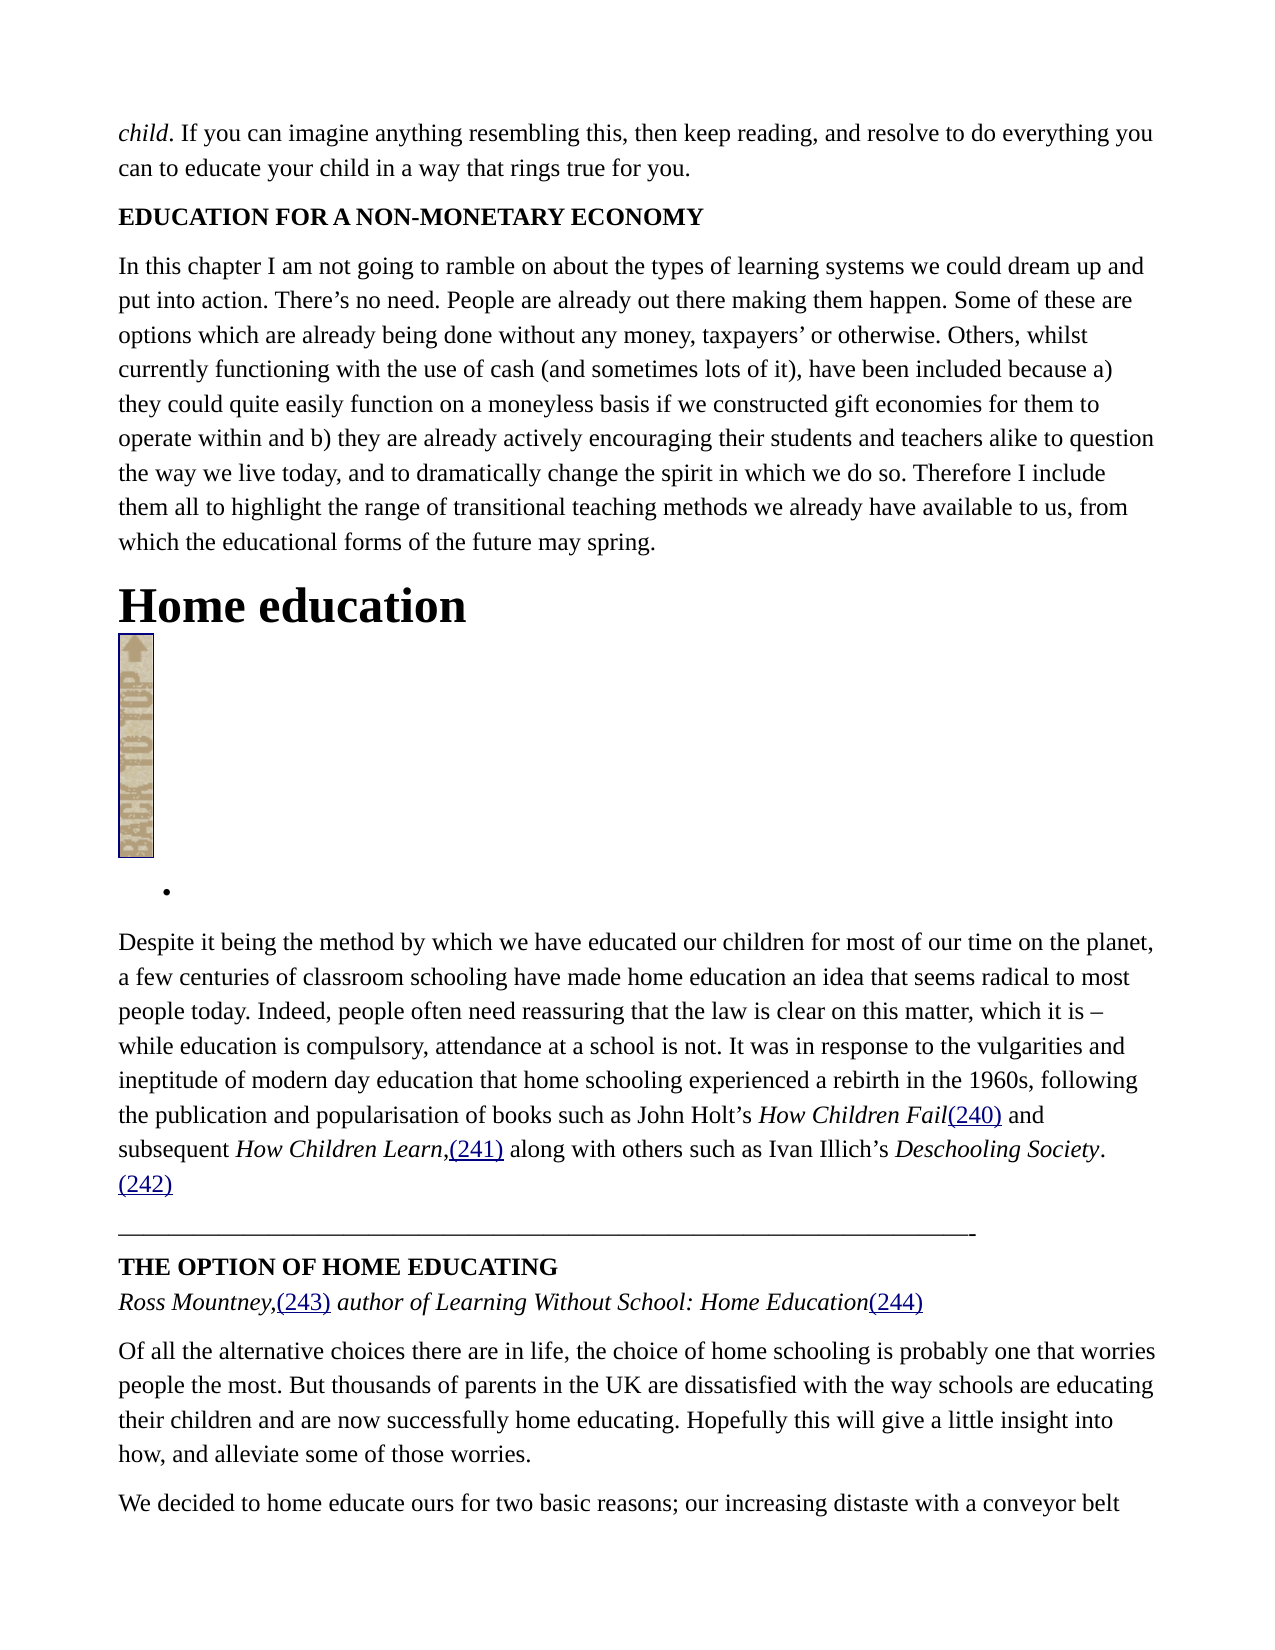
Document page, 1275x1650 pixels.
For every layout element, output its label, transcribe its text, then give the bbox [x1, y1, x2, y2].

picture [120, 635, 153, 857]
text Of all the alternative choices there are in life, the choice of home schooling is probably one that worries people the most. But thousands of parents in the UK are dissatisfied with the way schools are educating their children and are now successfully home educating. Hopefully this will give a little insight into how, and alleviate some of those worries. [118, 1336, 1157, 1468]
subtitle Home education [118, 576, 1157, 633]
text In this chapter I am not going to ramble on about the types of learning systems we could dream up and put into action. There’s no need. People are already out there making them happen. Some of these are options which are already being done without any money, taxpayers’ or otherwise. Others, whilst currently functioning with the use of cash (and sometimes lots of it), have been included because a) they could quite easily function on a moneyless basis if we constructed gift economies for them to operate within and b) they are already actively encouraging their students and teachers alike to question the way we live today, and to dramatically change the spirit in which we do so. Therefore I include them all to highlight the range of transitional teaching methods we already have available to us, from which the educational forms of the future may spring. [118, 251, 1157, 555]
text ——————————————————————————————————- THE OPTION OF HOME EDUCATING Ross Mountney,(243) author of Learning Without School: Home Education(244) [118, 1218, 1157, 1316]
text EDUCATION FOR A NON-MONETARY ECONOMY [118, 202, 1157, 230]
text We decided to home educate ours for two basic reasons; our increasing distaste with a conveyor belt [118, 1488, 1157, 1517]
text child. If you can imagine anything resembling this, then keep reading, and resolve to do everything you can to educate your child in a way that rings true for you. [118, 118, 1157, 181]
text Despite it being the method by which we have educated our children for most of our time on the planet, a few centuries of classroom schooling have made home education an idea that seems radical to most people today. Indeed, people often need reassuring that the law is clear on this matter, which it is – while education is compulsory, attendance at a school is not. It was in response to the vulgarities and ineptitude of modern day education that home schooling experienced a rebirth in the 1960s, following the publication and popularisation of books such as John Holt’s How Children Fail(240) and subsequent How Children Learn,(241) along with others such as Ivan Illich’s Deschooling Society.(242) [118, 927, 1157, 1198]
